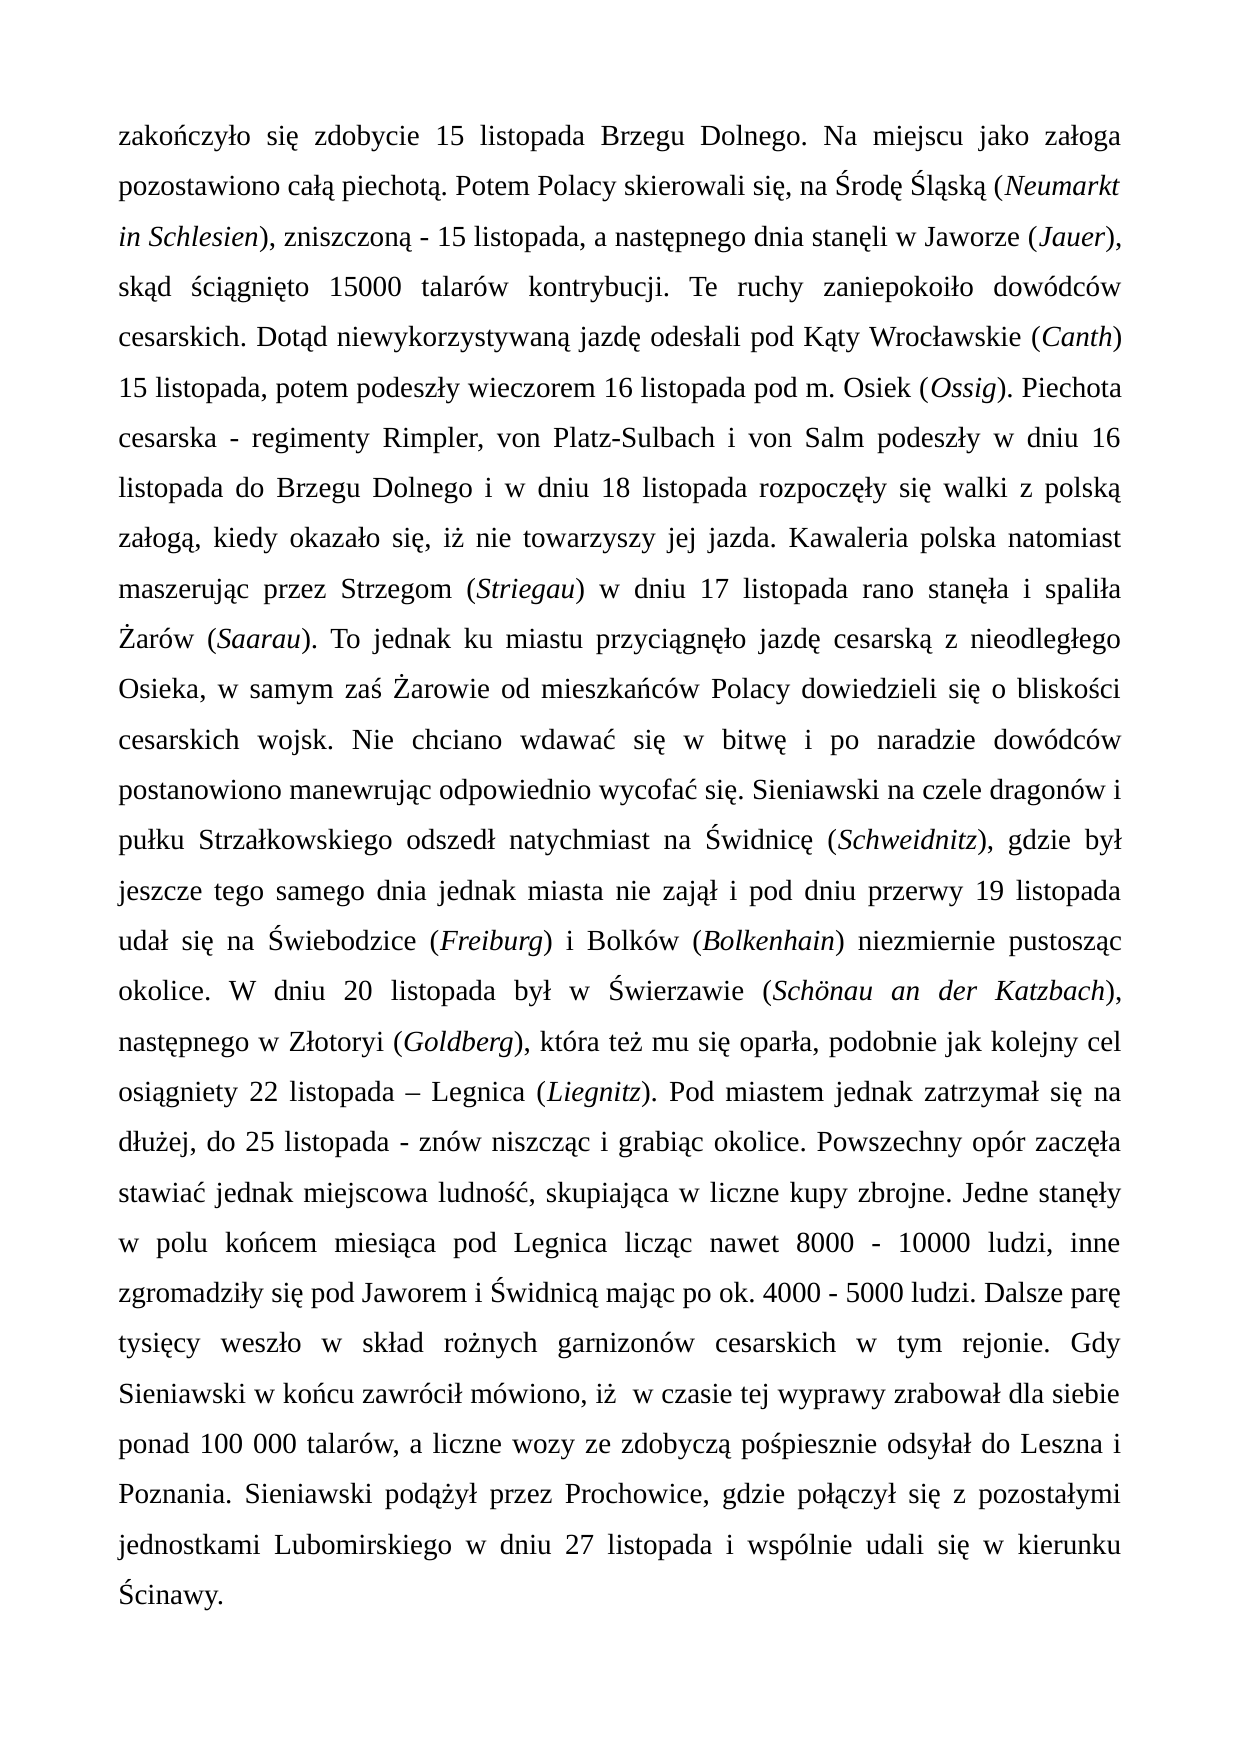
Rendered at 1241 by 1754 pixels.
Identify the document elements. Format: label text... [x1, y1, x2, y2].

text zakończyło się zdobycie 15 listopada Brzegu Dolnego. Na miejscu jako załoga pozostawiono całą piechotą. Potem Polacy skierowali się, na Środę Śląską (Neumarkt in Schlesien), zniszczoną - 15 listopada, a następnego dnia stanęli w Jaworze (Jauer), skąd ściągnięto 15000 talarów kontrybucji. Te ruchy zaniepokoiło dowódców cesarskich. Dotąd niewykorzystywaną jazdę odesłali pod Kąty Wrocławskie (Canth) 15 listopada, potem podeszły wieczorem 16 listopada pod m. Osiek (Ossig). Piechota cesarska - regimenty Rimpler, von Platz-Sulbach i von Salm podeszły w dniu 16 listopada do Brzegu Dolnego i w dniu 18 listopada rozpoczęły się walki z polską załogą, kiedy okazało się, iż nie towarzyszy jej jazda. Kawaleria polska natomiast maszerując przez Strzegom (Striegau) w dniu 17 listopada rano stanęła i spaliła Żarów (Saarau). To jednak ku miastu przyciągnęło jazdę cesarską z nieodległego Osieka, w samym zaś Żarowie od mieszkańców Polacy dowiedzieli się o bliskości cesarskich wojsk. Nie chciano wdawać się w bitwę i po naradzie dowódców postanowiono manewrując odpowiednio wycofać się. Sieniawski na czele dragonów i pułku Strzałkowskiego odszedł natychmiast na Świdnicę (Schweidnitz), gdzie był jeszcze tego samego dnia jednak miasta nie zajął i pod dniu przerwy 19 listopada udał się na Świebodzice (Freiburg) i Bolków (Bolkenhain) niezmiernie pustosząc okolice. W dniu 20 listopada był w Świerzawie (Schönau an der Katzbach), następnego w Złotoryi (Goldberg), która też mu się oparła, podobnie jak kolejny cel osiągniety 22 listopada – Legnica (Liegnitz). Pod miastem jednak zatrzymał się na dłużej, do 25 listopada - znów niszcząc i grabiąc okolice. Powszechny opór zaczęła stawiać jednak miejscowa ludność, skupiająca w liczne kupy zbrojne. Jedne stanęły w polu końcem miesiąca pod Legnica licząc nawet 8000 - 10000 ludzi, inne zgromadziły się pod Jaworem i Świdnicą mając po ok. 4000 - 5000 ludzi. Dalsze parę tysięcy weszło w skład rożnych garnizonów cesarskich w tym rejonie. Gdy Sieniawski w końcu zawrócił mówiono, iż w czasie tej wyprawy zrabował dla siebie ponad 100 000 talarów, a liczne wozy ze zdobyczą pośpiesznie odsyłał do Leszna i Poznania. Sieniawski podążył przez Prochowice, gdzie połączył się z pozostałymi jednostkami Lubomirskiego w dniu 27 listopada i wspólnie udali się w kierunku Ścinawy. [118, 118, 1122, 1611]
